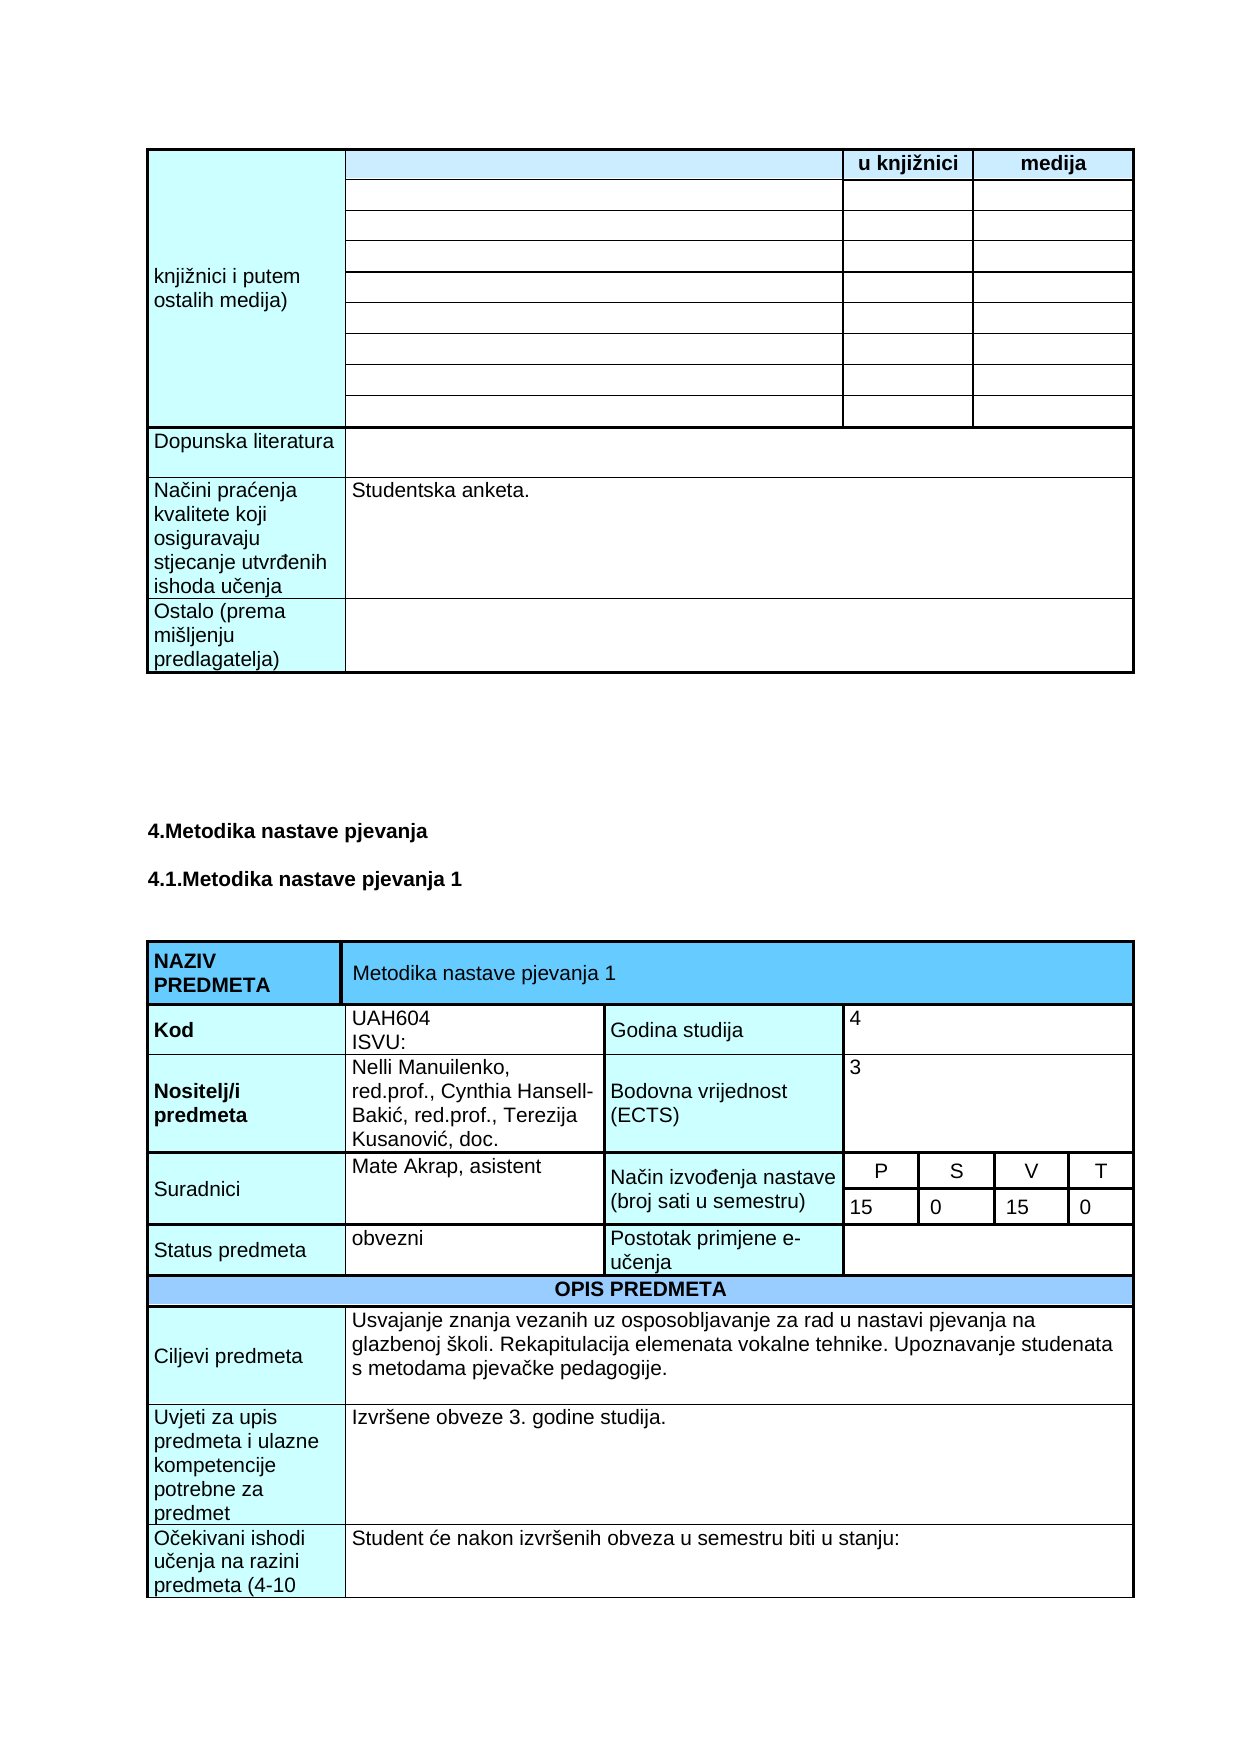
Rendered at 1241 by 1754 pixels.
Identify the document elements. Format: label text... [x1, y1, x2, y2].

table_cell Nositelj/i predmeta [149, 1055, 345, 1151]
table_cell Bodovna vrijednost (ECTS) [606, 1055, 842, 1151]
table_cell 0 [920, 1190, 993, 1223]
table_cell V [996, 1154, 1067, 1187]
table_cell Usvajanje znanja vezanih uz osposobljavanje za rad u nastavi pjevanja na glazbenoj školi. Rekapitulacija elemenata vokalne tehnike. Upoznavanje studenata s metodama pjevačke pedagogije. [346, 1308, 1132, 1403]
table_cell [844, 303, 972, 333]
table_cell Studentska anketa. [346, 478, 1132, 598]
table_cell Očekivani ishodi učenja na razini predmeta (4-10 [149, 1525, 345, 1597]
table_cell [346, 241, 842, 271]
table_cell u knjižnici [844, 151, 972, 178]
table_cell Mate Akrap, asistent [346, 1154, 603, 1223]
table_cell Ciljevi predmeta [149, 1308, 345, 1403]
table_cell [346, 273, 842, 302]
table_cell [974, 334, 1132, 364]
table_cell [346, 429, 1132, 477]
table_cell [974, 211, 1132, 240]
table_cell [346, 180, 842, 209]
table_cell 15 [996, 1190, 1067, 1223]
table_cell Nelli Manuilenko, red.prof., Cynthia Hansell-Bakić, red.prof., Terezija Kusanović, doc. [346, 1055, 603, 1151]
table_cell S [920, 1154, 993, 1187]
table_cell [974, 303, 1132, 333]
table_cell UAH604 ISVU: [346, 1006, 603, 1054]
table_cell [844, 396, 972, 426]
table_cell 3 [845, 1055, 1132, 1151]
table_cell Status predmeta [149, 1226, 345, 1274]
table_cell obvezni [346, 1226, 603, 1274]
table_cell Godina studija [606, 1006, 842, 1054]
table_cell [844, 241, 972, 271]
table_cell Suradnici [149, 1154, 345, 1223]
table_cell [844, 273, 972, 302]
table_cell Načini praćenja kvalitete koji osiguravaju stjecanje utvrđenih ishoda učenja [149, 478, 345, 598]
table_cell Kod [149, 1006, 345, 1054]
table_cell [346, 599, 1132, 671]
table_cell Ostalo (prema mišljenju predlagatelja) [149, 599, 345, 671]
table_cell [346, 211, 842, 240]
table_cell Izvršene obveze 3. godine studija. [346, 1405, 1132, 1524]
table_cell T [1070, 1154, 1132, 1187]
table_cell 15 [845, 1190, 917, 1223]
table_cell OPIS PREDMETA [149, 1277, 1132, 1304]
table_cell 0 [1070, 1190, 1132, 1223]
table_cell [844, 365, 972, 395]
table_cell Postotak primjene e-učenja [606, 1226, 842, 1274]
table_cell [346, 396, 842, 426]
table_cell [346, 151, 842, 178]
table_header Metodika nastave pjevanja 1 [343, 943, 1132, 1003]
table_cell Način izvođenja nastave (broj sati u semestru) [606, 1154, 842, 1223]
table_cell [974, 273, 1132, 302]
table_cell [844, 334, 972, 364]
table_cell [974, 396, 1132, 426]
table_cell [346, 365, 842, 395]
table_cell Student će nakon izvršenih obveza u semestru biti u stanju: [346, 1525, 1132, 1597]
table_cell Uvjeti za upis predmeta i ulazne kompetencije potrebne za predmet [149, 1405, 345, 1524]
table_header NAZIV PREDMETA [149, 943, 339, 1003]
table_cell [974, 181, 1132, 209]
table_cell medija [974, 151, 1132, 178]
table_cell [974, 241, 1132, 271]
table_cell P [845, 1154, 917, 1187]
table_cell [346, 334, 842, 364]
table_cell Dopunska literatura [149, 429, 345, 477]
table_cell [844, 211, 972, 240]
table_cell [845, 1226, 1132, 1274]
text 4.Metodika nastave pjevanja [148, 819, 1093, 843]
table_cell [346, 303, 842, 333]
table_cell 4 [845, 1006, 1132, 1054]
table_cell [974, 365, 1132, 395]
table_cell [844, 181, 972, 209]
table_cell knjižnici i putem ostalih medija) [149, 151, 345, 426]
text 4.1.Metodika nastave pjevanja 1 [148, 867, 1093, 891]
